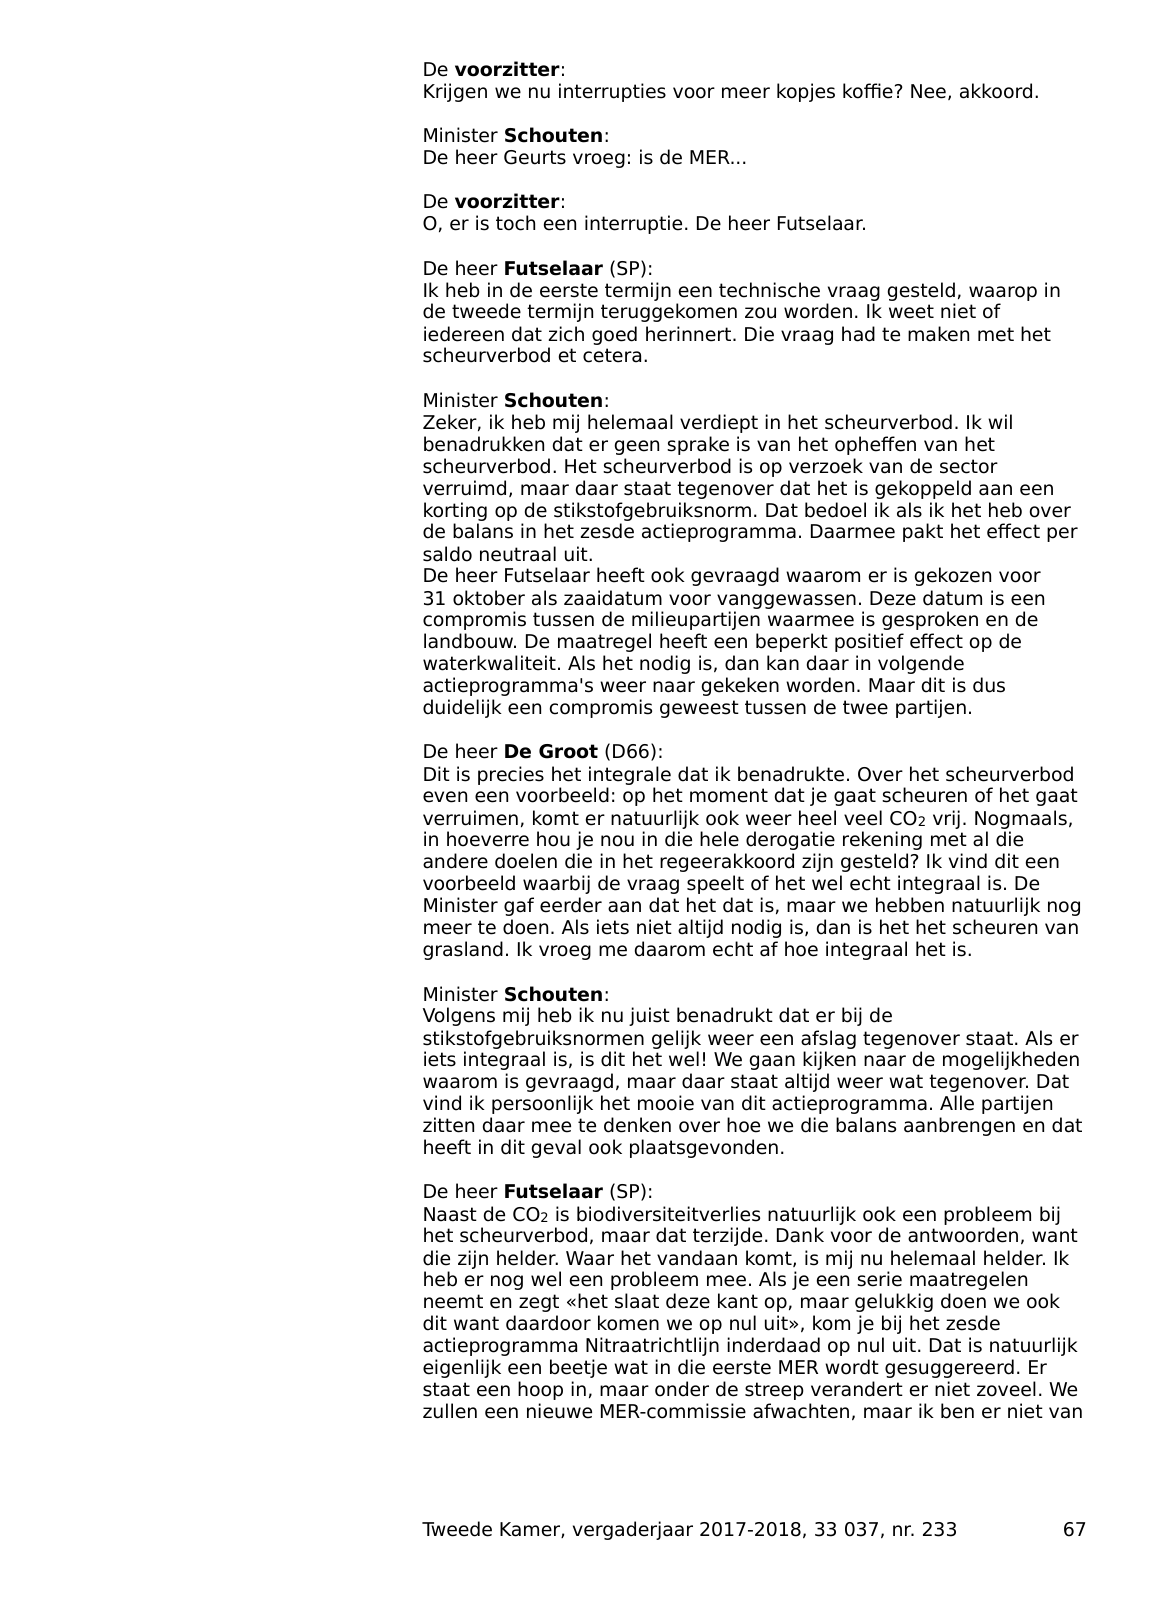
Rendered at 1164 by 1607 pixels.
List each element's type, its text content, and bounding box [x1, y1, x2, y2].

text De voorzitter: [422, 191, 1087, 213]
text Dit is precies het integrale dat ik benadrukte. Over het scheurverbod even een voorbeeld: op het moment dat je gaat scheuren of het gaat verruimen, komt er natuurlijk ook weer heel veel CO2 vrij. Nogmaals, in hoeverre hou je nou in die hele derogatie rekening met al die andere doelen die in het regeerakkoord zijn gesteld? Ik vind dit een voorbeeld waarbij de vraag speelt of het wel echt integraal is. De Minister gaf eerder aan dat het dat is, maar we hebben natuurlijk nog meer te doen. Als iets niet altijd nodig is, dan is het het scheuren van grasland. Ik vroeg me daarom echt af hoe integraal het is. [422, 763, 1087, 961]
text Minister Schouten: [422, 983, 1087, 1005]
text Ik heb in de eerste termijn een technische vraag gesteld, waarop in de tweede termijn teruggekomen zou worden. Ik weet niet of iedereen dat zich goed herinnert. Die vraag had te maken met het scheurverbod et cetera. [422, 279, 1087, 367]
text Volgens mij heb ik nu juist benadrukt dat er bij de stikstofgebruiksnormen gelijk weer een afslag tegenover staat. Als er iets integraal is, is dit het wel! We gaan kijken naar de mogelijkheden waarom is gevraagd, maar daar staat altijd weer wat tegenover. Dat vind ik persoonlijk het mooie van dit actieprogramma. Alle partijen zitten daar mee te denken over hoe we die balans aanbrengen en dat heeft in dit geval ook plaatsgevonden. [422, 1005, 1087, 1159]
text Minister Schouten: [422, 125, 1087, 147]
text De heer Futselaar (SP): [422, 257, 1087, 279]
text De heer Futselaar heeft ook gevraagd waarom er is gekozen voor 31 oktober als zaaidatum voor vanggewassen. Deze datum is een compromis tussen de milieupartijen waarmee is gesproken en de landbouw. De maatregel heeft een beperkt positief effect op de waterkwaliteit. Als het nodig is, dan kan daar in volgende actieprogramma's weer naar gekeken worden. Maar dit is dus duidelijk een compromis geweest tussen de twee partijen. [422, 565, 1087, 719]
text Krijgen we nu interrupties voor meer kopjes koffie? Nee, akkoord. [422, 81, 1087, 103]
text Zeker, ik heb mij helemaal verdiept in het scheurverbod. Ik wil benadrukken dat er geen sprake is van het opheffen van het scheurverbod. Het scheurverbod is op verzoek van de sector verruimd, maar daar staat tegenover dat het is gekoppeld aan een korting op de stikstofgebruiksnorm. Dat bedoel ik als ik het heb over de balans in het zesde actieprogramma. Daarmee pakt het effect per saldo neutraal uit. [422, 412, 1087, 565]
text Minister Schouten: [422, 389, 1087, 412]
text O, er is toch een interruptie. De heer Futselaar. [422, 213, 1087, 235]
text De heer Futselaar (SP): [422, 1181, 1087, 1203]
text De heer De Groot (D66): [422, 741, 1087, 763]
text De voorzitter: [422, 59, 1087, 81]
text Naast de CO2 is biodiversiteitverlies natuurlijk ook een probleem bij het scheurverbod, maar dat terzijde. Dank voor de antwoorden, want die zijn helder. Waar het vandaan komt, is mij nu helemaal helder. Ik heb er nog wel een probleem mee. Als je een serie maatregelen neemt en zegt «het slaat deze kant op, maar gelukkig doen we ook dit want daardoor komen we op nul uit», kom je bij het zesde actieprogramma Nitraatrichtlijn inderdaad op nul uit. Dat is natuurlijk eigenlijk een beetje wat in die eerste MER wordt gesuggereerd. Er staat een hoop in, maar onder de streep verandert er niet zoveel. We zullen een nieuwe MER-commissie afwachten, maar ik ben er niet van [422, 1203, 1087, 1423]
text De heer Geurts vroeg: is de MER... [422, 147, 1087, 169]
